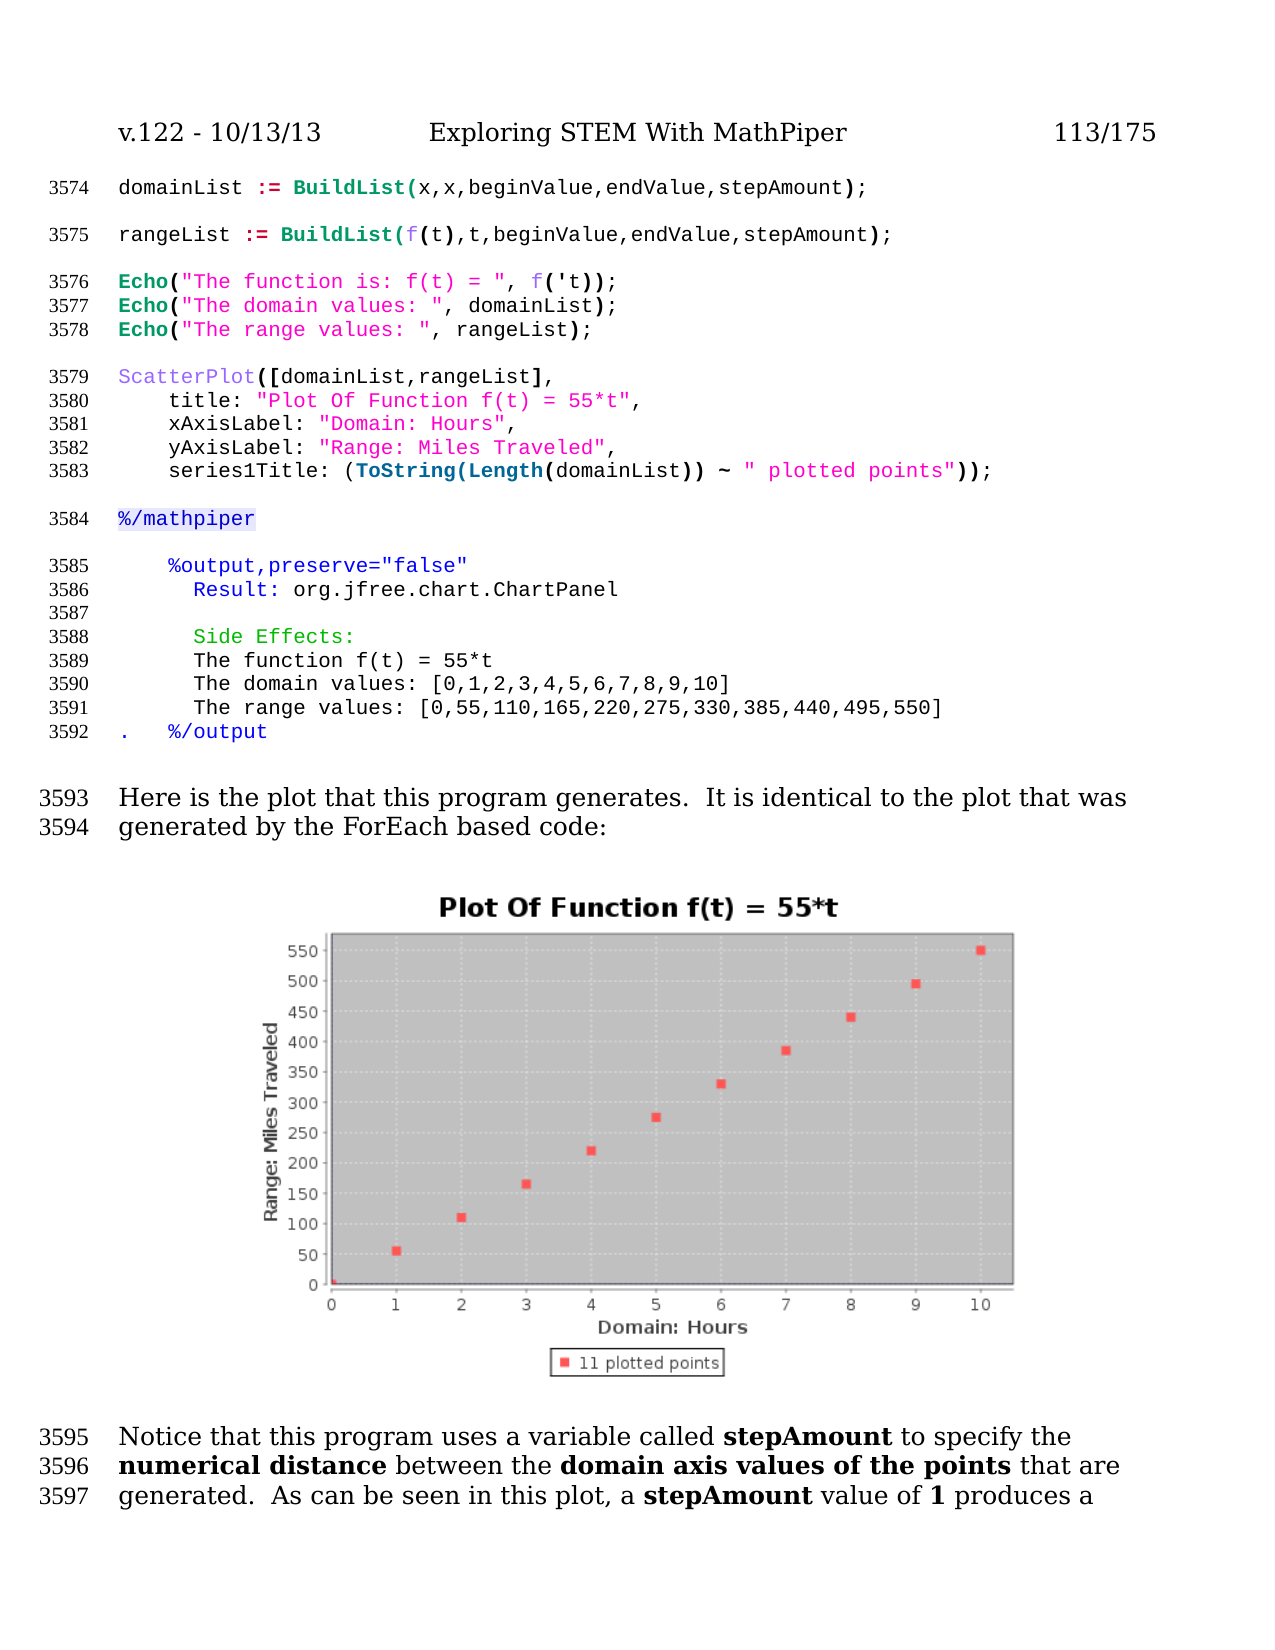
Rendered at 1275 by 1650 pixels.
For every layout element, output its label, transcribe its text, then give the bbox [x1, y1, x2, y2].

text yAxisLabel: "Range: Miles Traveled", [118, 437, 1157, 461]
text rangeList := BuildList(f(t),t,beginValue,endValue,stepAmount); [118, 224, 1157, 248]
text Echo("The domain values: ", domainList); [118, 295, 1157, 319]
text Side Effects: [118, 626, 1157, 650]
text The function f(t) = 55*t [118, 650, 1157, 673]
text ScatterPlot([domainList,rangeList], [118, 366, 1157, 389]
text . %/output [118, 721, 1157, 744]
text Notice that this program uses a variable called stepAmount to specify the numerical distance between the domain axis values of the points that are generated. As can be seen in this plot, a stepAmount value of 1 produces a [118, 1422, 1157, 1510]
text xAxisLabel: "Domain: Hours", [118, 413, 1157, 437]
text Result: org.jfree.chart.ChartPanel [118, 579, 1157, 602]
text Here is the plot that this program generates. It is identical to the plot that was generated by the ForEach based code: [118, 783, 1157, 841]
text Echo("The function is: f(t) = ", f('t)); [118, 271, 1157, 295]
text title: "Plot Of Function f(t) = 55*t", [118, 389, 1157, 413]
text series1Title: (ToString(Length(domainList)) ~ " plotted points")); [118, 461, 1157, 484]
text domainList := BuildList(x,x,beginValue,endValue,stepAmount); [118, 177, 1157, 200]
text %output,preserve="false" [118, 555, 1157, 579]
text The domain values: [0,1,2,3,4,5,6,7,8,9,10] [118, 673, 1157, 697]
text The range values: [0,55,110,165,220,275,330,385,440,495,550] [118, 697, 1157, 721]
picture [246, 891, 1029, 1378]
text Echo("The range values: ", rangeList); [118, 319, 1157, 342]
text %/mathpiper [118, 508, 1157, 531]
